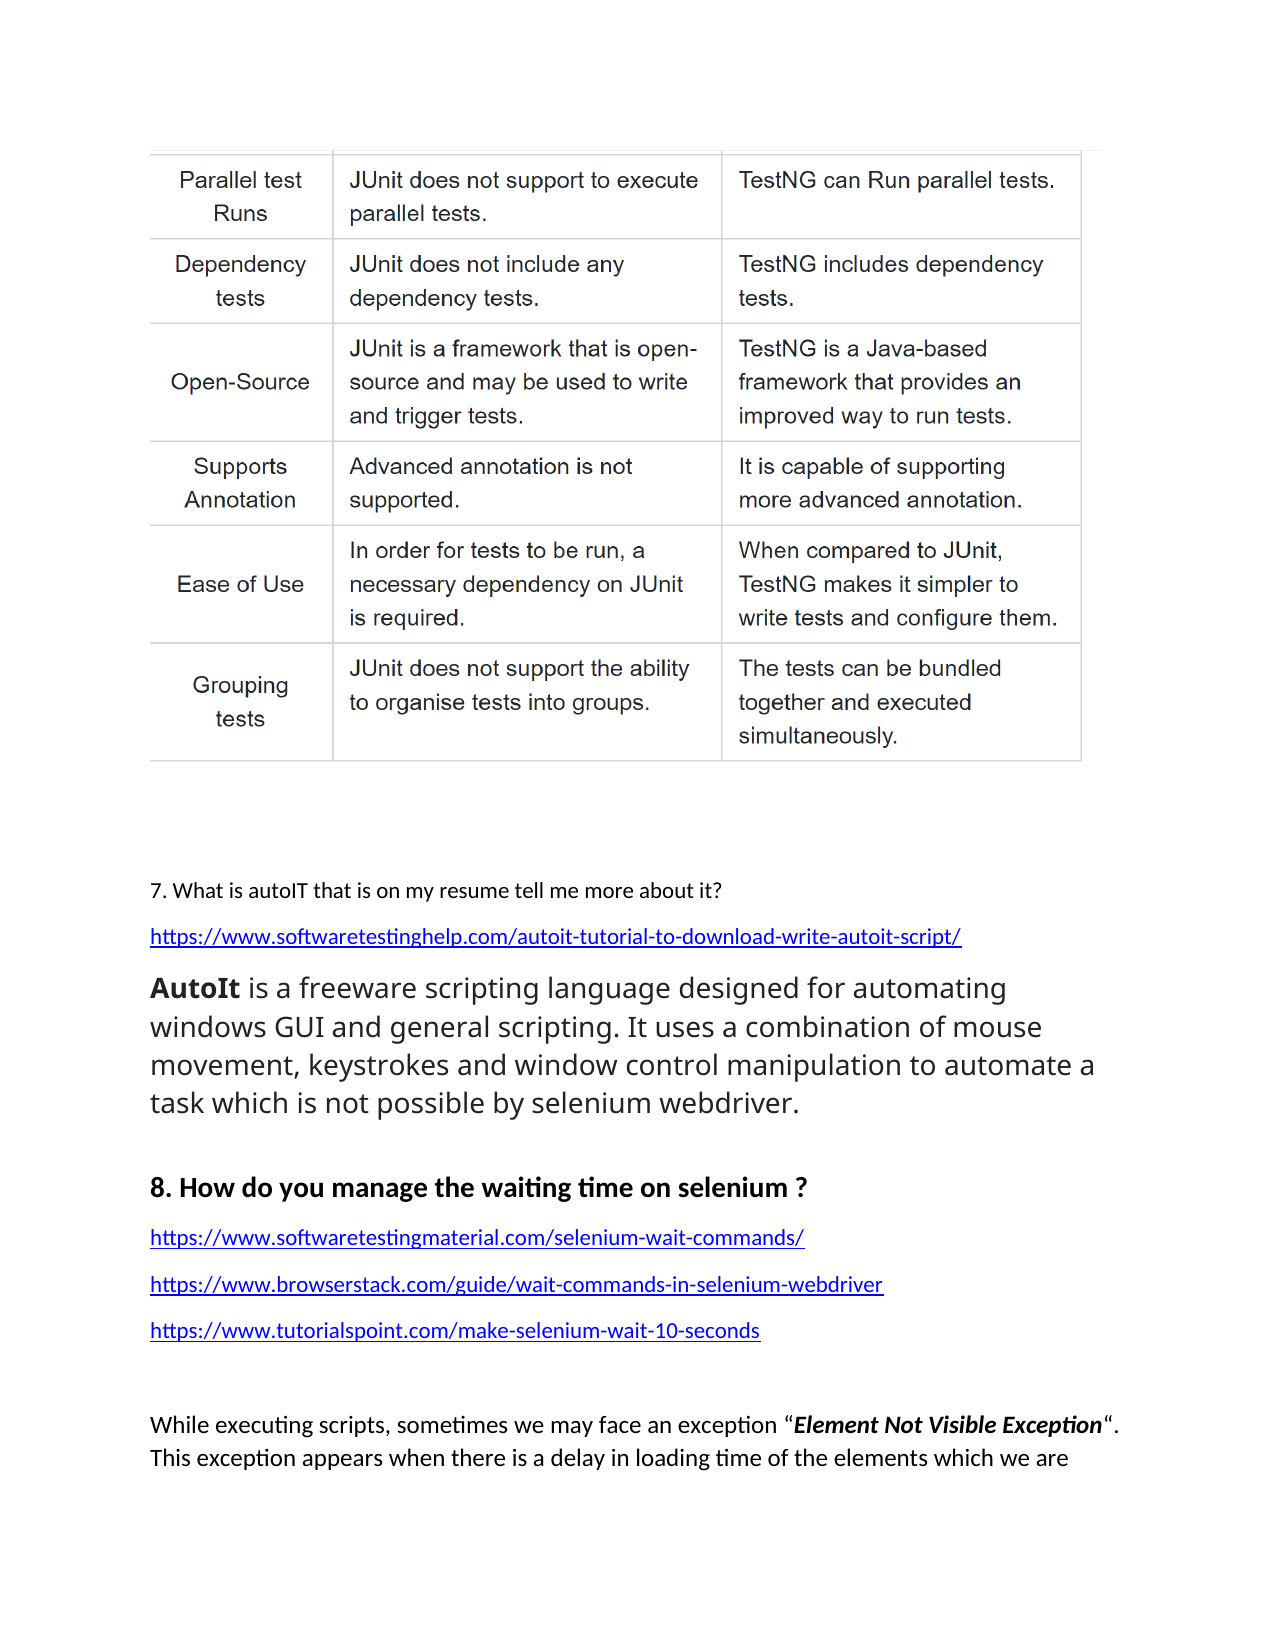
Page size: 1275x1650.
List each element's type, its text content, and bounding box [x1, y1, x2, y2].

text https://www.softwaretestinghelp.com/autoit-tutorial-to-download-write-autoit-script/ [150, 922, 1125, 950]
text https://www.tutorialspoint.com/make-selenium-wait-10-seconds [150, 1317, 1125, 1344]
text While executing scripts, sometimes we may face an exception “Element Not Visible Exception“. This exception appears when there is a delay in loading time of the elements which we are [150, 1410, 1125, 1473]
text 7. What is autoIT that is on my resume tell me more about it? [150, 876, 1125, 904]
text 8. How do you manage the waiting time on selenium ? [150, 1169, 1125, 1204]
text https://www.softwaretestingmaterial.com/selenium-wait-commands/ [150, 1223, 1125, 1251]
text https://www.browserstack.com/guide/wait-commands-in-selenium-webdriver [150, 1270, 1125, 1298]
text AutoIt is a freeware scripting language designed for automating windows GUI and general scripting. It uses a combination of mouse movement, keystrokes and window control manipulation to automate a task which is not possible by selenium webdriver. [150, 969, 1125, 1122]
